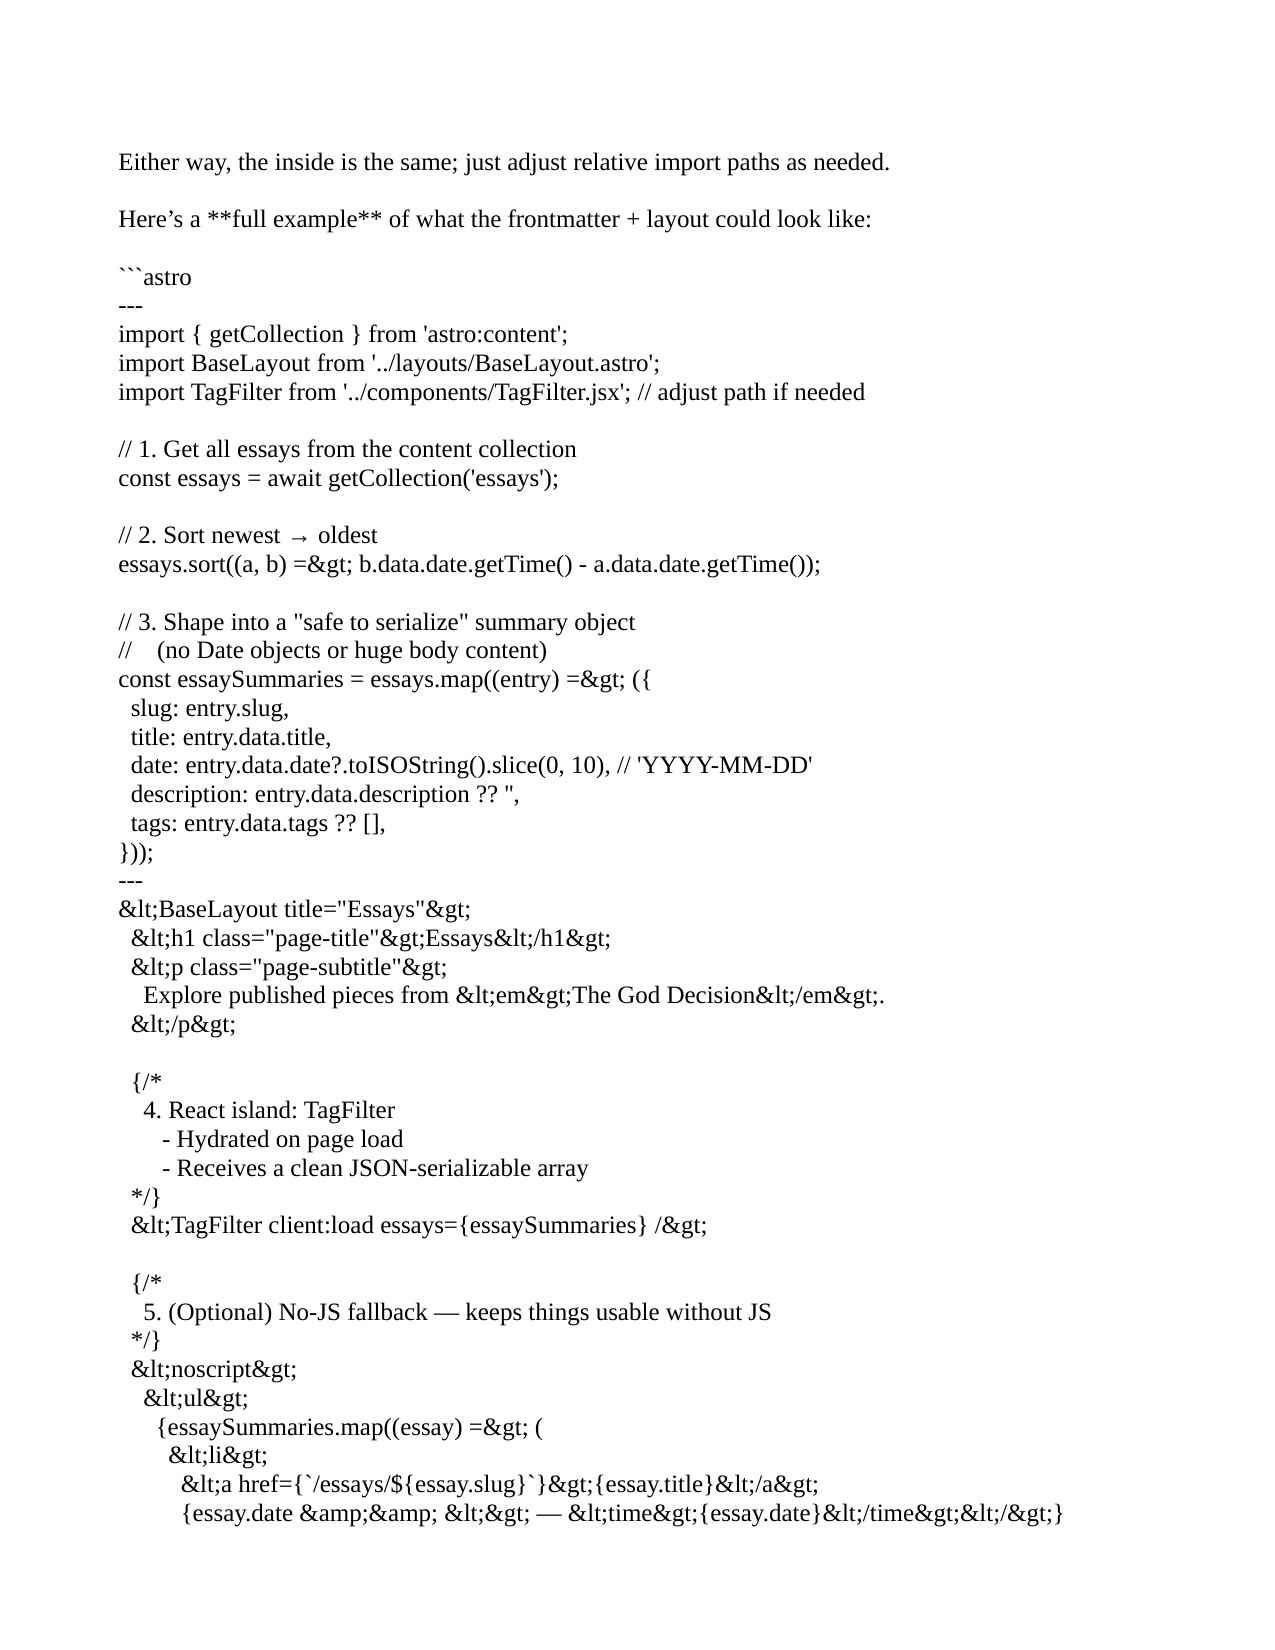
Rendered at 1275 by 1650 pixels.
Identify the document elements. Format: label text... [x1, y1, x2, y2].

text tags: entry.data.tags ?? [], [118, 808, 1157, 837]
text })); [118, 837, 1157, 866]
text import BaseLayout from '../layouts/BaseLayout.astro'; [118, 348, 1157, 377]
text // 3. Shape into a "safe to serialize" summary object [118, 607, 1157, 636]
text essays.sort((a, b) =&gt; b.data.date.getTime() - a.data.date.getTime()); [118, 549, 1157, 578]
text description: entry.data.description ?? '', [118, 779, 1157, 808]
text const essays = await getCollection('essays'); [118, 463, 1157, 492]
text &lt;TagFilter client:load essays={essaySummaries} /&gt; [118, 1211, 1157, 1239]
text &lt;a href={`/essays/${essay.slug}`}&gt;{essay.title}&lt;/a&gt; [118, 1469, 1157, 1498]
text // 1. Get all essays from the content collection [118, 434, 1157, 463]
text {/* [118, 1067, 1157, 1096]
text &lt;ul&gt; [118, 1383, 1157, 1412]
text */} [118, 1182, 1157, 1211]
text Here’s a **full example** of what the frontmatter + layout could look like: [118, 204, 1157, 233]
text title: entry.data.title, [118, 722, 1157, 751]
text const essaySummaries = essays.map((entry) =&gt; ({ [118, 664, 1157, 693]
text &lt;noscript&gt; [118, 1354, 1157, 1383]
text - Hydrated on page load [118, 1124, 1157, 1153]
text ```astro [118, 262, 1157, 291]
text 4. React island: TagFilter [118, 1096, 1157, 1124]
text &lt;li&gt; [118, 1441, 1157, 1469]
text slug: entry.slug, [118, 693, 1157, 722]
text {essaySummaries.map((essay) =&gt; ( [118, 1412, 1157, 1441]
text // 2. Sort newest → oldest [118, 521, 1157, 549]
text --- [118, 866, 1157, 894]
text &lt;BaseLayout title="Essays"&gt; [118, 894, 1157, 923]
text date: entry.data.date?.toISOString().slice(0, 10), // 'YYYY-MM-DD' [118, 751, 1157, 779]
text import { getCollection } from 'astro:content'; [118, 319, 1157, 348]
text &lt;/p&gt; [118, 1009, 1157, 1038]
text Explore published pieces from &lt;em&gt;The God Decision&lt;/em&gt;. [118, 981, 1157, 1009]
text 5. (Optional) No-JS fallback — keeps things usable without JS [118, 1297, 1157, 1326]
text */} [118, 1326, 1157, 1354]
text &lt;h1 class="page-title"&gt;Essays&lt;/h1&gt; [118, 923, 1157, 952]
text - Receives a clean JSON-serializable array [118, 1153, 1157, 1182]
text --- [118, 291, 1157, 319]
text {/* [118, 1268, 1157, 1297]
text {essay.date &amp;&amp; &lt;&gt; — &lt;time&gt;{essay.date}&lt;/time&gt;&lt;/&gt;} [118, 1498, 1157, 1527]
text &lt;p class="page-subtitle"&gt; [118, 952, 1157, 981]
text Either way, the inside is the same; just adjust relative import paths as needed. [118, 147, 1157, 176]
text import TagFilter from '../components/TagFilter.jsx'; // adjust path if needed [118, 377, 1157, 406]
text // (no Date objects or huge body content) [118, 636, 1157, 664]
